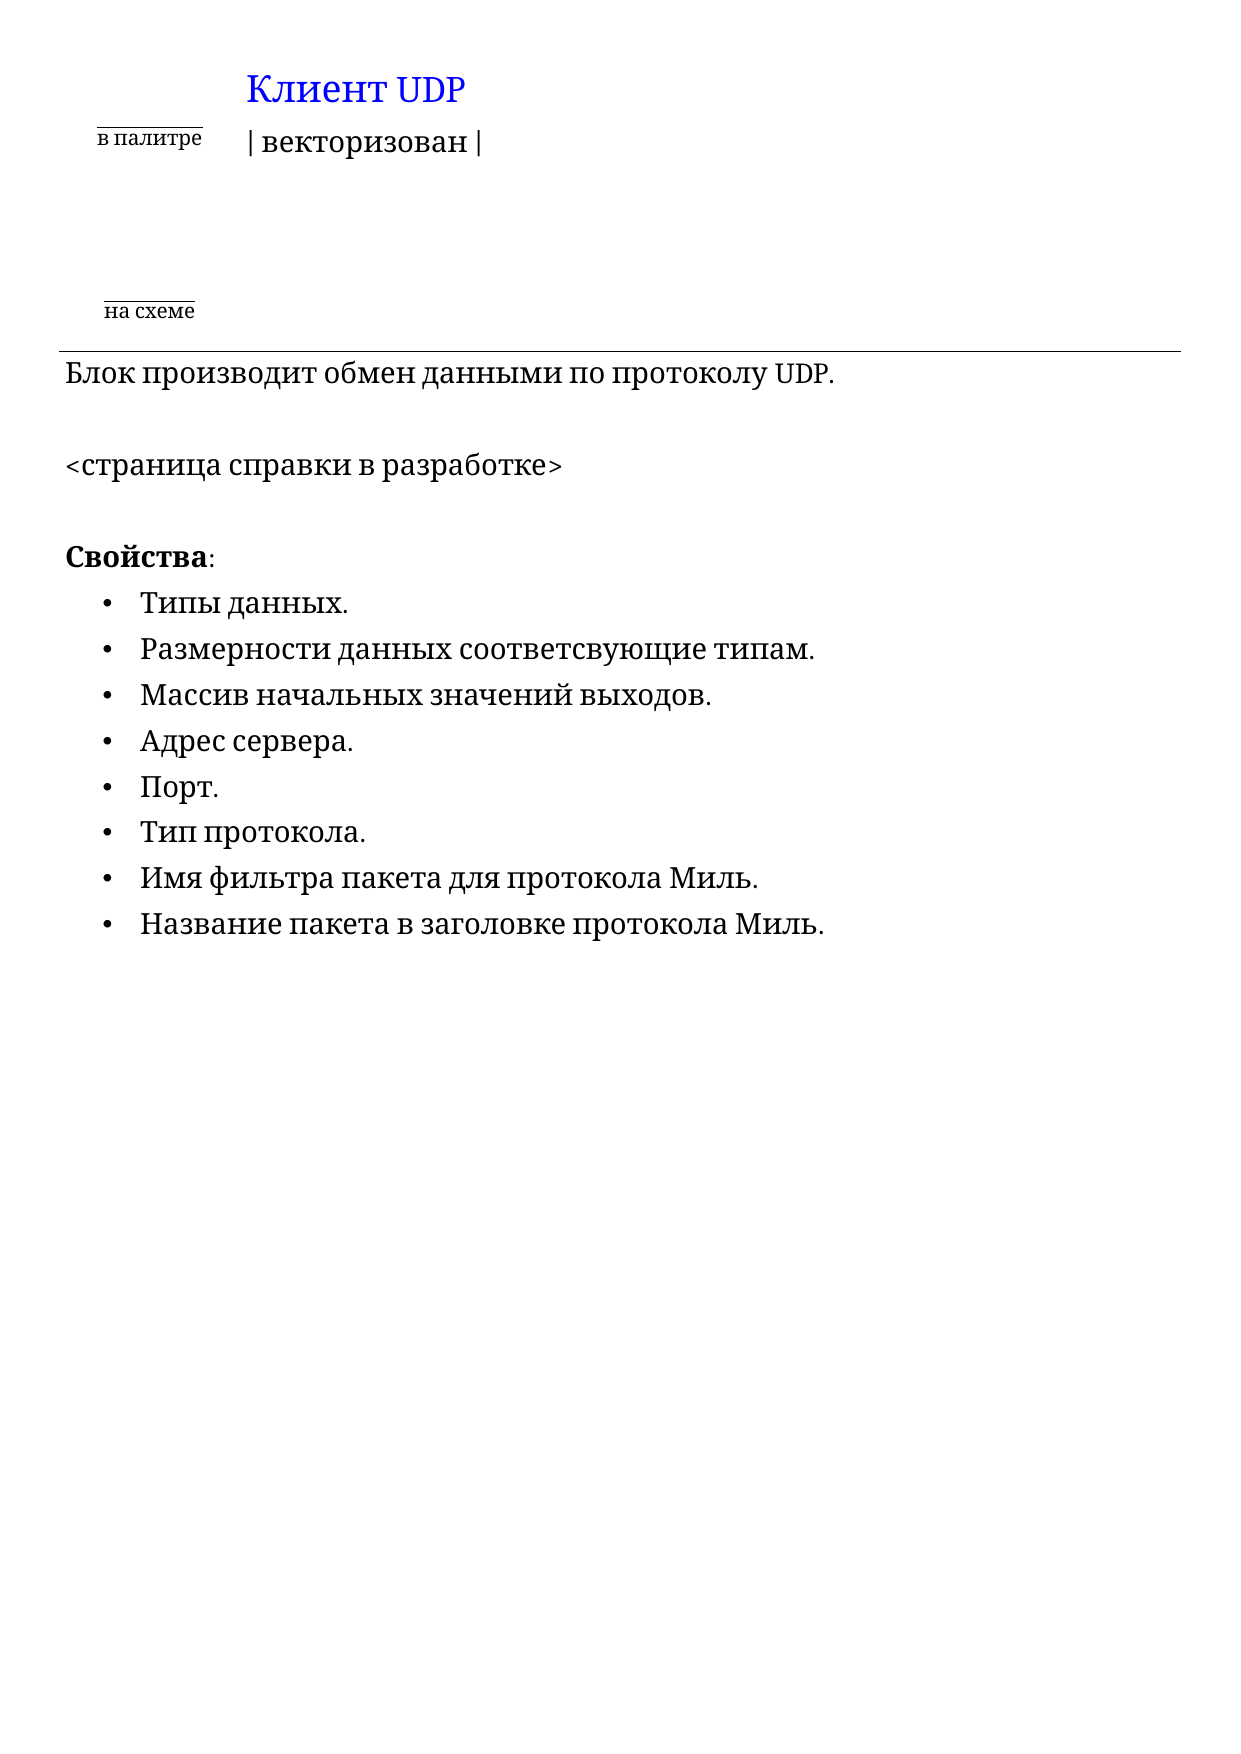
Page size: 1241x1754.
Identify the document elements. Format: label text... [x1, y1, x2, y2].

table_cell [240, 294, 1181, 351]
table_cell Блок производит обмен данными по протоколу UDP. <страница справки в разработке> Свойства: Типы данных. Размерности данных соответсвующие типам. Массив начальных значений выходов. Адрес сервера. Порт. Тип протокола. Имя фильтра пакета для протокола Миль. Название пакета в заголовке протокола Миль. [59, 352, 1181, 960]
table_header [59, 59, 240, 121]
table_cell | векторизован | [240, 121, 1181, 178]
table_cell на схеме [59, 294, 240, 351]
table_header Клиент UDP [240, 59, 1181, 121]
table_cell [240, 178, 1181, 294]
table_cell в палитре [59, 121, 240, 178]
table_cell [59, 178, 240, 294]
